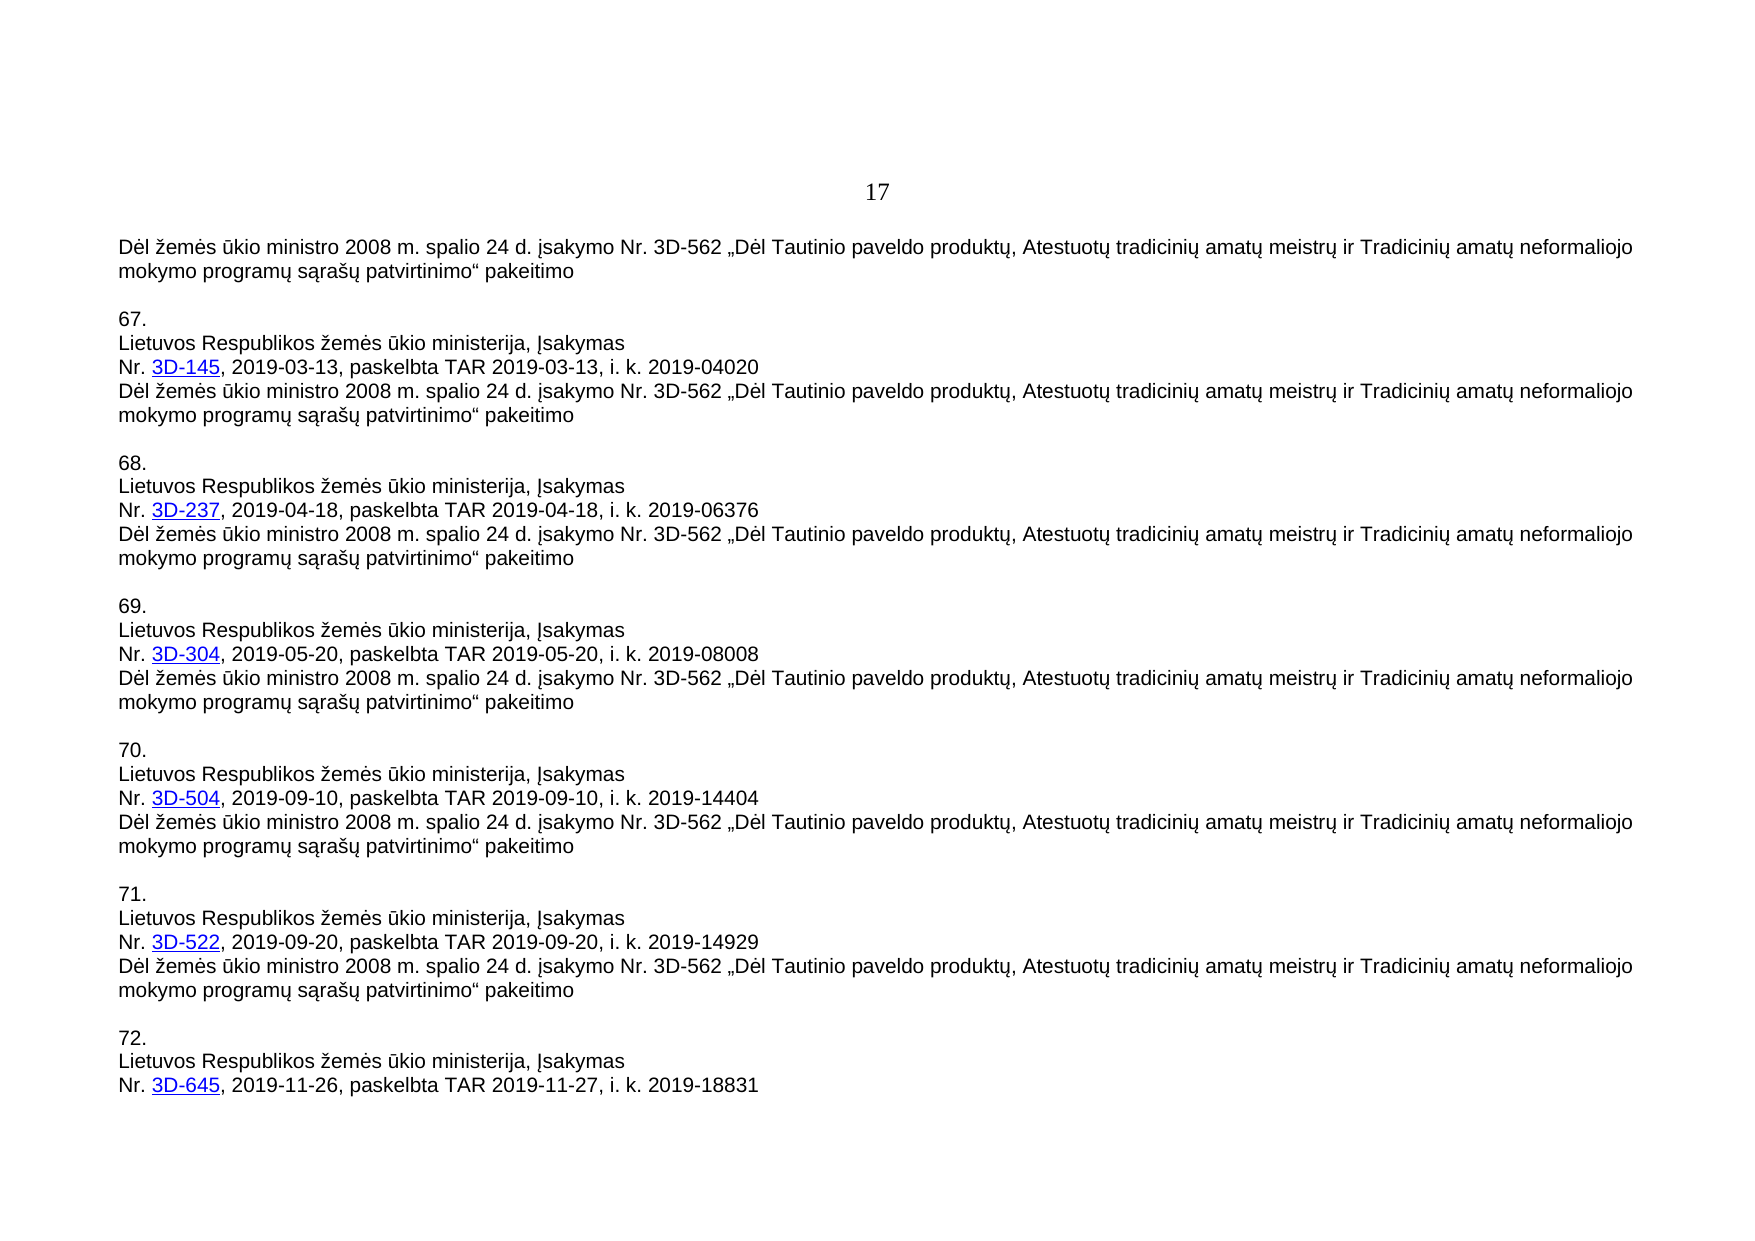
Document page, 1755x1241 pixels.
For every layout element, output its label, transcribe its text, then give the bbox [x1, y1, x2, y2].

text 68. [118, 450, 1636, 474]
text Dėl žemės ūkio ministro 2008 m. spalio 24 d. įsakymo Nr. 3D-562 „Dėl Tautinio paveldo produktų, Atestuotų tradicinių amatų meistrų ir Tradicinių amatų neformaliojo mokymo programų sąrašų patvirtinimo“ pakeitimo [118, 378, 1636, 426]
text Dėl žemės ūkio ministro 2008 m. spalio 24 d. įsakymo Nr. 3D-562 „Dėl Tautinio paveldo produktų, Atestuotų tradicinių amatų meistrų ir Tradicinių amatų neformaliojo mokymo programų sąrašų patvirtinimo“ pakeitimo [118, 666, 1636, 714]
text Dėl žemės ūkio ministro 2008 m. spalio 24 d. įsakymo Nr. 3D-562 „Dėl Tautinio paveldo produktų, Atestuotų tradicinių amatų meistrų ir Tradicinių amatų neformaliojo mokymo programų sąrašų patvirtinimo“ pakeitimo [118, 953, 1636, 1001]
text Nr. 3D-522, 2019-09-20, paskelbta TAR 2019-09-20, i. k. 2019-14929 [118, 929, 1636, 953]
text Dėl žemės ūkio ministro 2008 m. spalio 24 d. įsakymo Nr. 3D-562 „Dėl Tautinio paveldo produktų, Atestuotų tradicinių amatų meistrų ir Tradicinių amatų neformaliojo mokymo programų sąrašų patvirtinimo“ pakeitimo [118, 810, 1636, 858]
text Lietuvos Respublikos žemės ūkio ministerija, Įsakymas [118, 906, 1636, 929]
text Lietuvos Respublikos žemės ūkio ministerija, Įsakymas [118, 1049, 1636, 1073]
text 67. [118, 307, 1636, 331]
text 71. [118, 882, 1636, 906]
text Lietuvos Respublikos žemės ūkio ministerija, Įsakymas [118, 474, 1636, 498]
text Dėl žemės ūkio ministro 2008 m. spalio 24 d. įsakymo Nr. 3D-562 „Dėl Tautinio paveldo produktų, Atestuotų tradicinių amatų meistrų ir Tradicinių amatų neformaliojo mokymo programų sąrašų patvirtinimo“ pakeitimo [118, 522, 1636, 570]
text Nr. 3D-145, 2019-03-13, paskelbta TAR 2019-03-13, i. k. 2019-04020 [118, 354, 1636, 378]
text Nr. 3D-304, 2019-05-20, paskelbta TAR 2019-05-20, i. k. 2019-08008 [118, 642, 1636, 666]
text Lietuvos Respublikos žemės ūkio ministerija, Įsakymas [118, 331, 1636, 354]
text 72. [118, 1025, 1636, 1049]
text 70. [118, 738, 1636, 762]
text Lietuvos Respublikos žemės ūkio ministerija, Įsakymas [118, 762, 1636, 786]
text Nr. 3D-237, 2019-04-18, paskelbta TAR 2019-04-18, i. k. 2019-06376 [118, 498, 1636, 522]
text 69. [118, 594, 1636, 618]
text Nr. 3D-504, 2019-09-10, paskelbta TAR 2019-09-10, i. k. 2019-14404 [118, 786, 1636, 810]
text Nr. 3D-645, 2019-11-26, paskelbta TAR 2019-11-27, i. k. 2019-18831 [118, 1073, 1636, 1097]
text Dėl žemės ūkio ministro 2008 m. spalio 24 d. įsakymo Nr. 3D-562 „Dėl Tautinio paveldo produktų, Atestuotų tradicinių amatų meistrų ir Tradicinių amatų neformaliojo mokymo programų sąrašų patvirtinimo“ pakeitimo [118, 235, 1636, 283]
text Lietuvos Respublikos žemės ūkio ministerija, Įsakymas [118, 618, 1636, 642]
